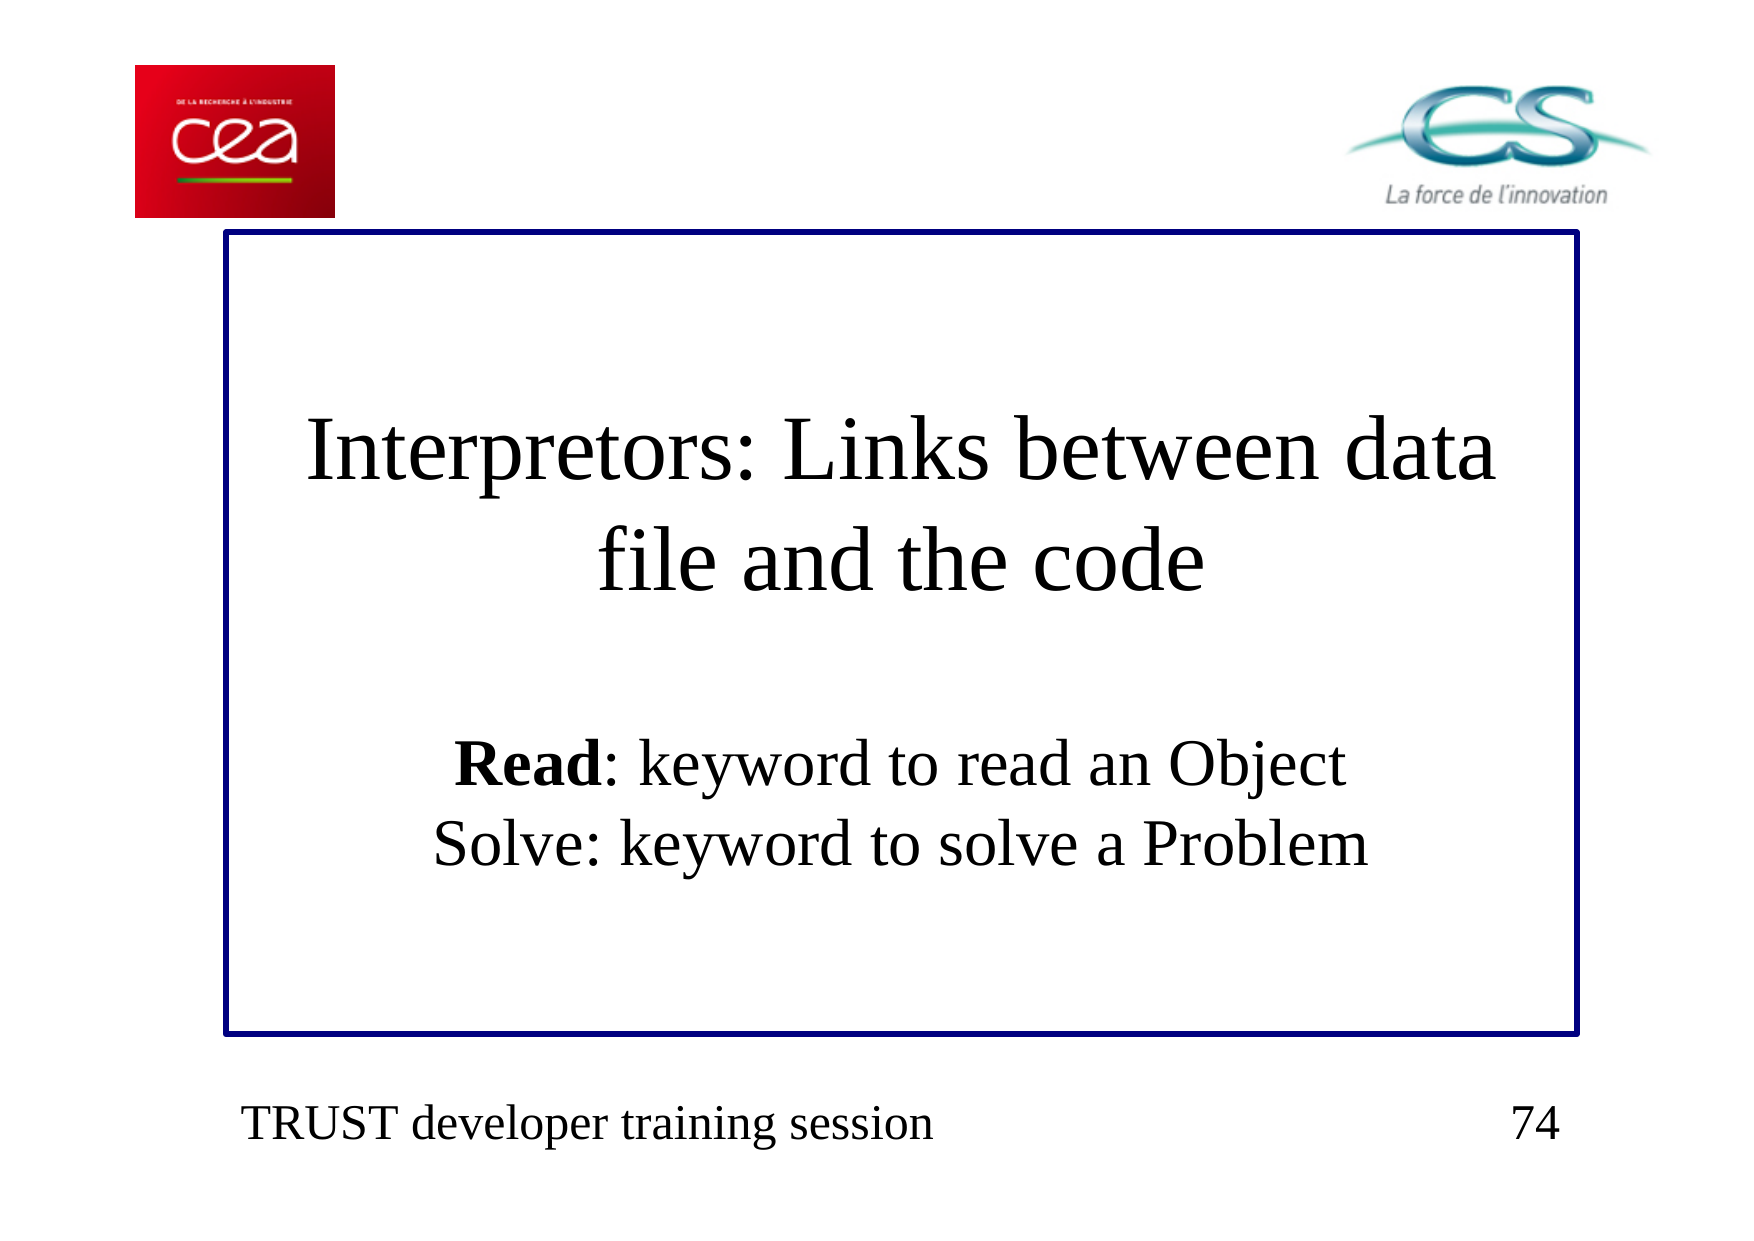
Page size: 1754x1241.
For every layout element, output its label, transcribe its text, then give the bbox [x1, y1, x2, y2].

picture [135, 65, 335, 218]
title Interpretors: Links between data file and the code Read: keyword to read an Object Solve: keyword to solve a Problem [225, 232, 1577, 1035]
picture [1340, 73, 1662, 218]
